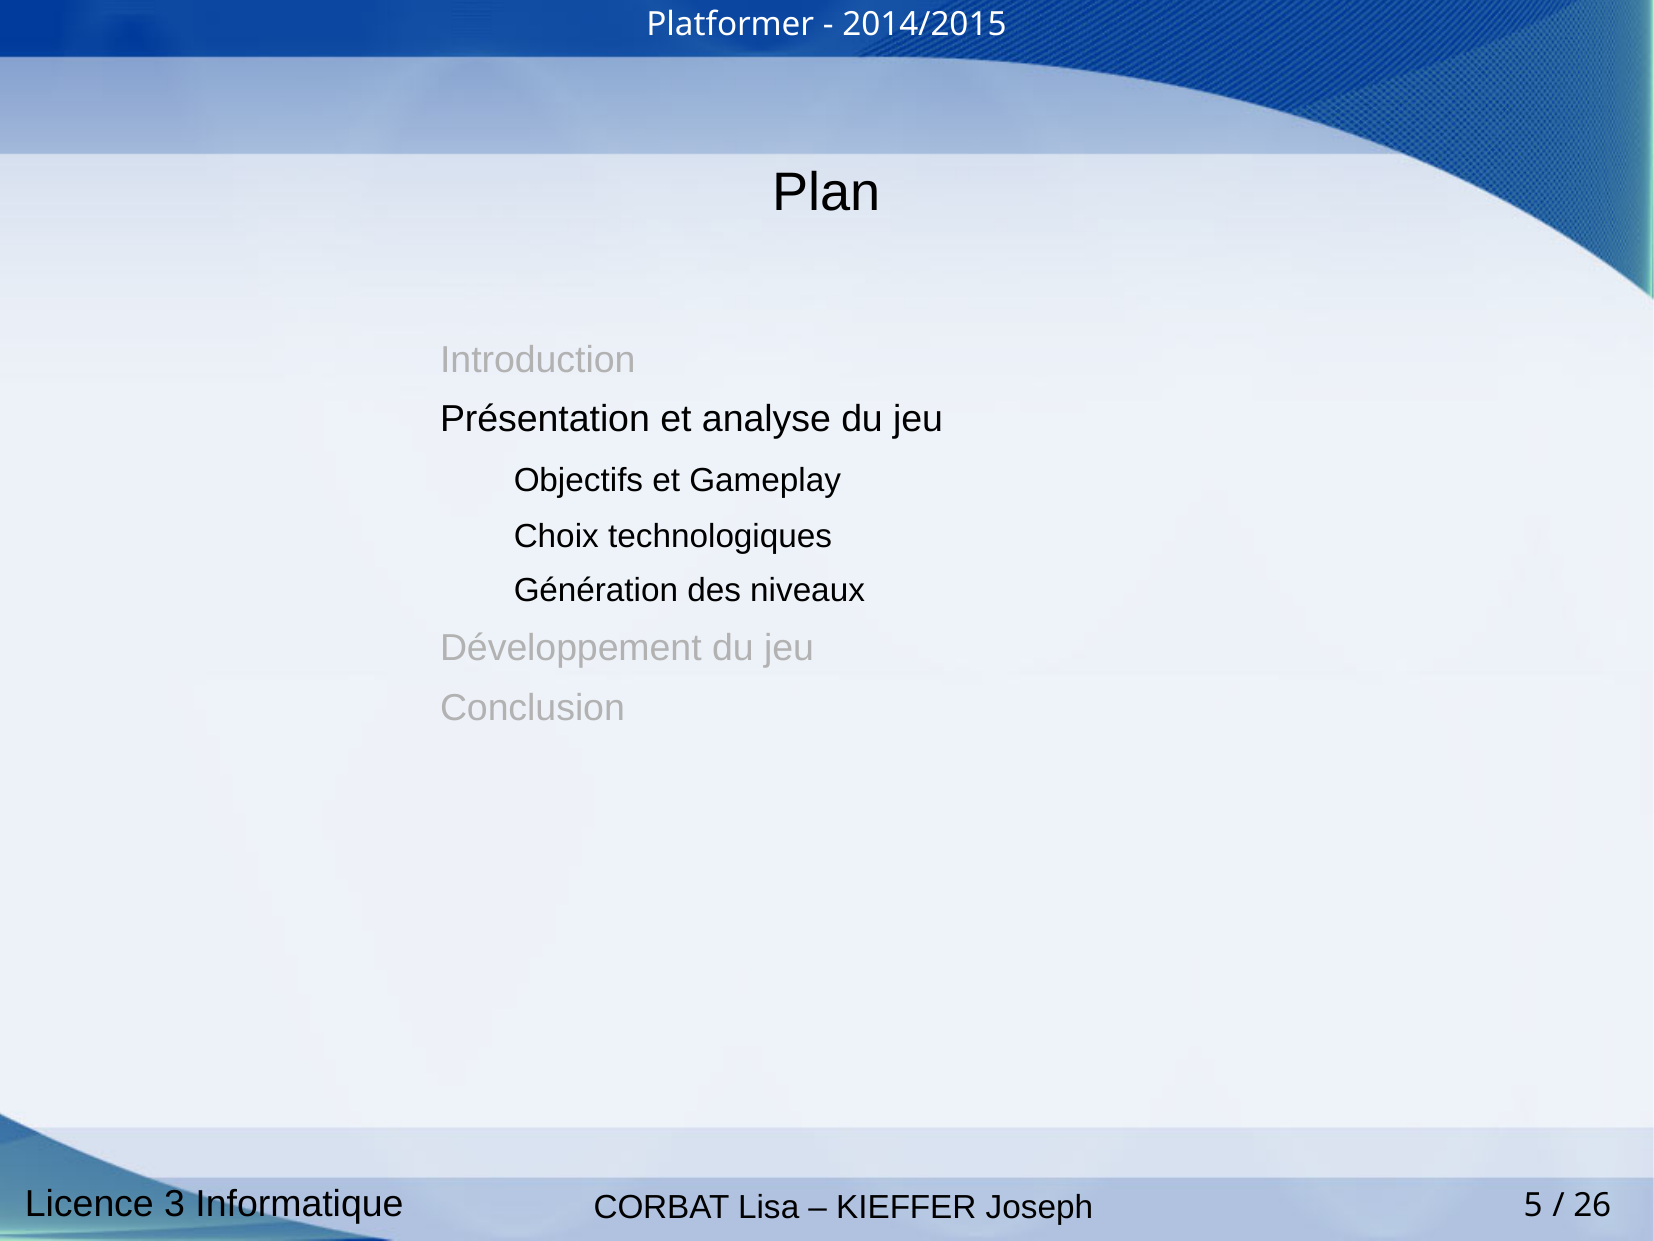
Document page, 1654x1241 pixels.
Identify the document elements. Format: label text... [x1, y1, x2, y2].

picture [0, 229, 1654, 1241]
text_box Introduction Présentation et analyse du jeu Objectifs et Gameplay Choix technologiques Génération des niveaux Développement du jeu Conclusion [425, 330, 1441, 1038]
text_box Plan [0, 153, 1654, 229]
picture [0, 0, 1654, 153]
